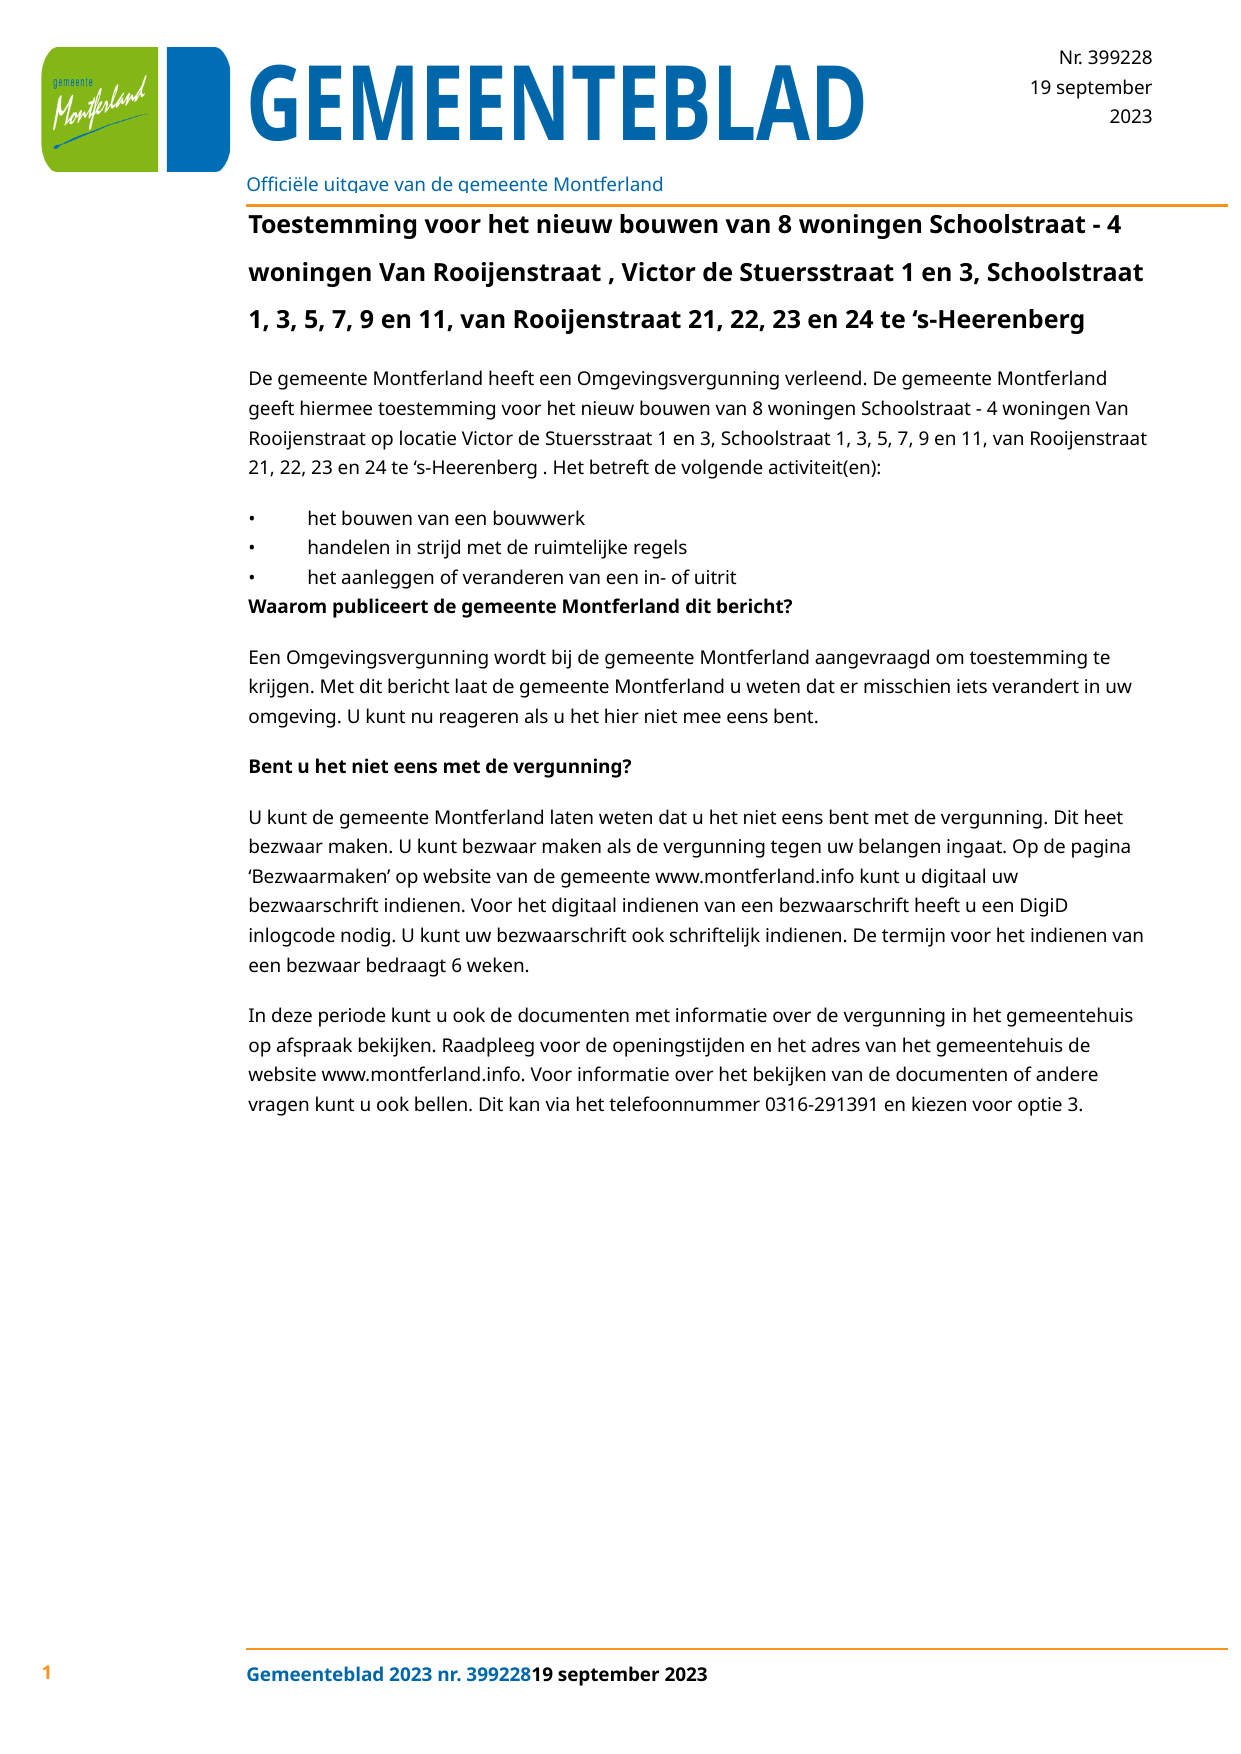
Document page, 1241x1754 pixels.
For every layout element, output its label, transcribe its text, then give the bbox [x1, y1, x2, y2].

text Een Omgevingsvergunning wordt bij de gemeente Montferland aangevraagd om toestemming te krijgen. Met dit bericht laat de gemeente Montferland u weten dat er misschien iets verandert in uw omgeving. U kunt nu reageren als u het hier niet mee eens bent. [248, 644, 1152, 729]
picture [41, 47, 231, 172]
text U kunt de gemeente Montferland laten weten dat u het niet eens bent met de vergunning. Dit heet bezwaar maken. U kunt bezwaar maken als de vergunning tegen uw belangen ingaat. Op de pagina ‘Bezwaarmaken’ op website van de gemeente www.montferland.info kunt u digitaal uw bezwaarschrift indienen. Voor het digitaal indienen van een bezwaarschrift heeft u een DigiD inlogcode nodig. U kunt uw bezwaarschrift ook schriftelijk indienen. De termijn voor het indienen van een bezwaar bedraagt 6 weken. [248, 804, 1152, 977]
text Bent u het niet eens met de vergunning? [248, 753, 1152, 779]
list het bouwen van een bouwwerk [248, 505, 1152, 530]
list het aanleggen of veranderen van een in- of uitrit [248, 564, 1152, 589]
text In deze periode kunt u ook de documenten met informatie over de vergunning in het gemeentehuis op afspraak bekijken. Raadpleeg voor de openingstijden en het adres van het gemeentehuis de website www.montferland.info. Voor informatie over het bekijken van de documenten of andere vragen kunt u ook bellen. Dit kan via het telefoonnummer 0316-291391 en kiezen voor optie 3. [248, 1002, 1152, 1117]
text Toestemming voor het nieuw bouwen van 8 woningen Schoolstraat - 4 woningen Van Rooijenstraat , Victor de Stuersstraat 1 en 3, Schoolstraat 1, 3, 5, 7, 9 en 11, van Rooijenstraat 21, 22, 23 en 24 te ‘s-Heerenberg [248, 207, 1152, 336]
list handelen in strijd met de ruimtelijke regels [248, 534, 1152, 560]
text Waarom publiceert de gemeente Montferland dit bericht? [248, 593, 1152, 619]
text De gemeente Montferland heeft een Omgevingsvergunning verleend. De gemeente Montferland geeft hiermee toestemming voor het nieuw bouwen van 8 woningen Schoolstraat - 4 woningen Van Rooijenstraat op locatie Victor de Stuersstraat 1 en 3, Schoolstraat 1, 3, 5, 7, 9 en 11, van Rooijenstraat 21, 22, 23 en 24 te ‘s-Heerenberg . Het betreft de volgende activiteit(en): [248, 366, 1152, 480]
